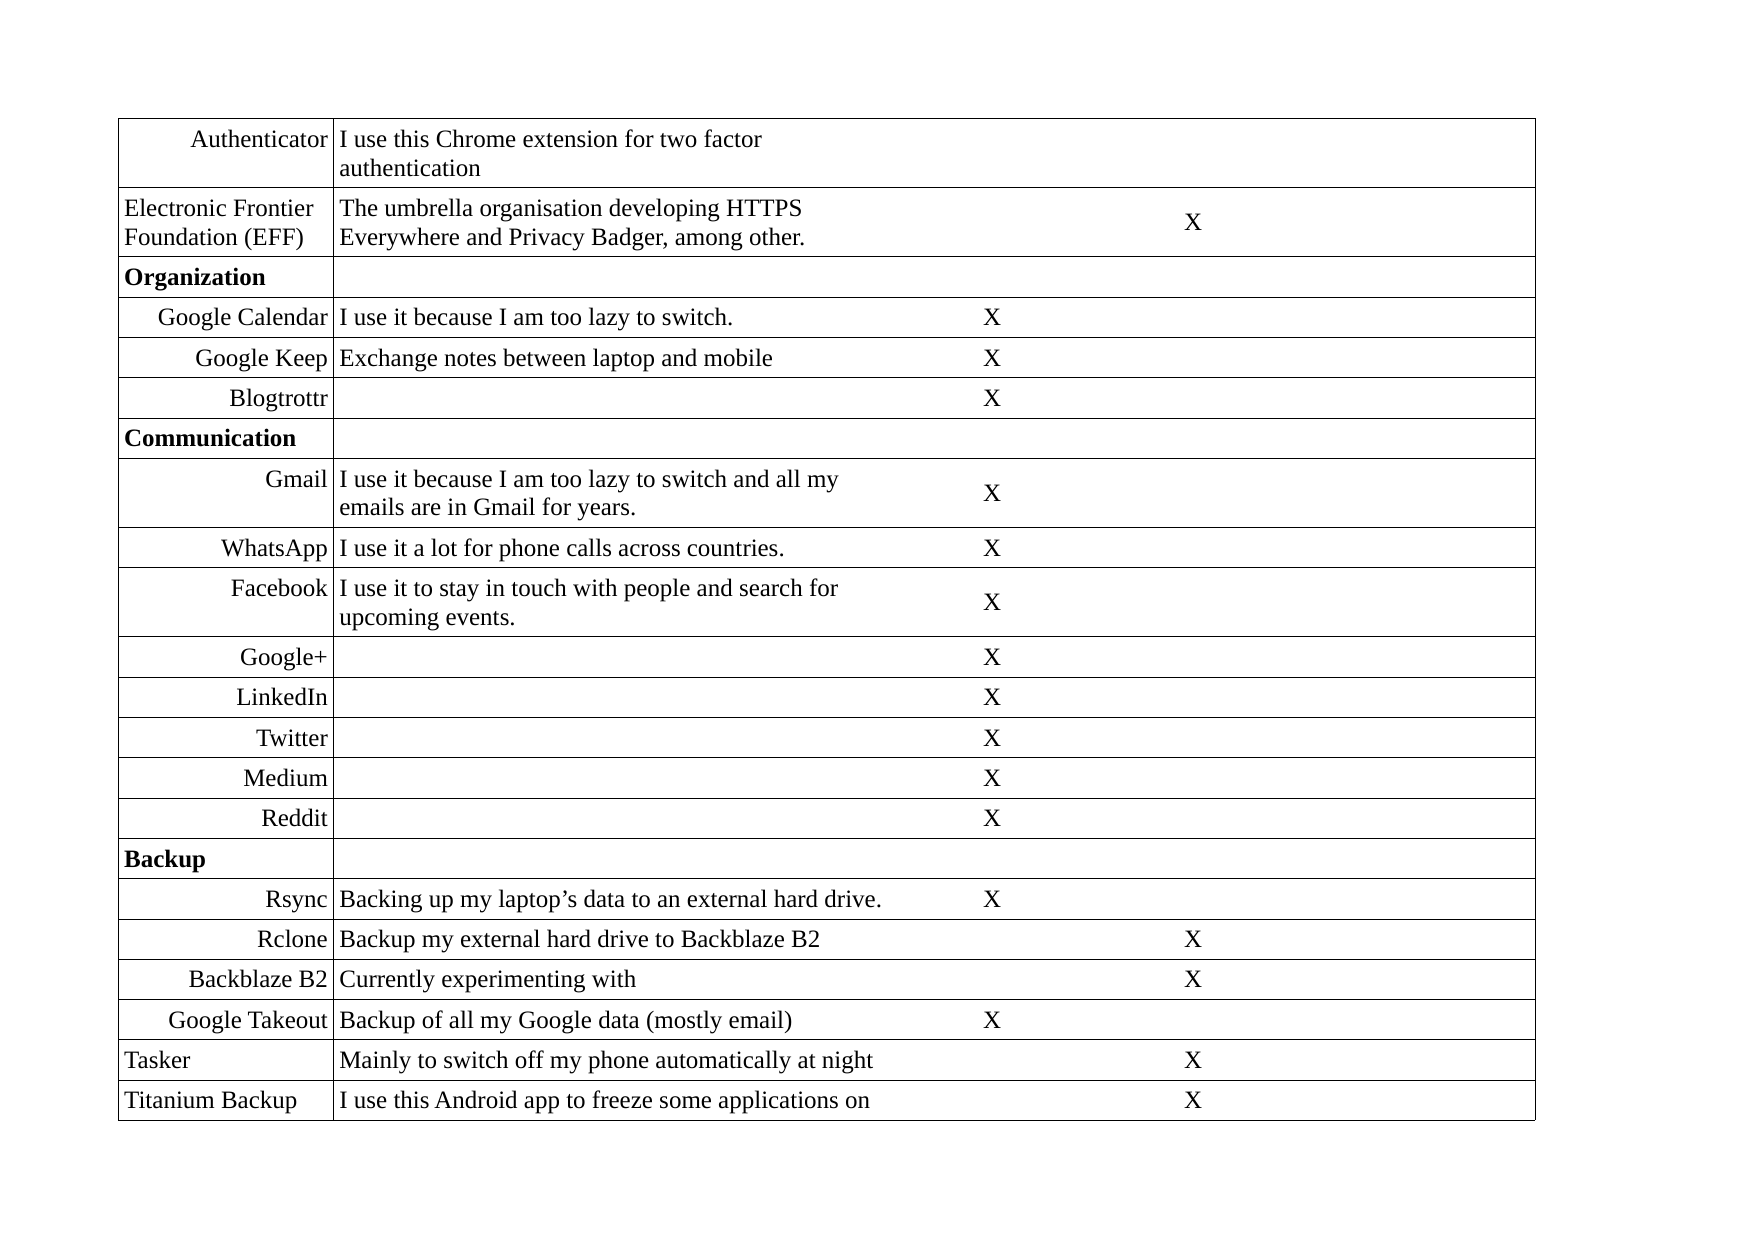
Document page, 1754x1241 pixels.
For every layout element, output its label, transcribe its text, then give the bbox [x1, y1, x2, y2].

table_cell X [1092, 960, 1293, 999]
table_cell I use it because I am too lazy to switch and all my emails are in Gmail for years. [334, 459, 891, 527]
table_cell WhatsApp [119, 528, 333, 567]
table_cell X [891, 879, 1092, 918]
table_cell [1294, 1000, 1535, 1039]
table_cell Google Takeout [119, 1000, 333, 1039]
table_cell Mainly to switch off my phone automatically at night [334, 1040, 891, 1080]
table_cell [891, 920, 1092, 959]
table_cell [1092, 298, 1293, 337]
table_cell Google Calendar [119, 298, 333, 337]
table_cell [1092, 257, 1293, 297]
table_cell I use this Chrome extension for two factor authentication [334, 119, 891, 187]
table_cell [1294, 338, 1535, 377]
table_cell Rclone [119, 920, 333, 959]
table_cell [891, 839, 1092, 878]
table_cell [891, 188, 1092, 256]
table_cell X [891, 678, 1092, 717]
table_cell [1092, 678, 1293, 717]
table_cell X [891, 758, 1092, 797]
table_cell [1294, 1040, 1535, 1080]
table_cell [1092, 718, 1293, 757]
table_cell Backup [119, 839, 333, 878]
table_cell X [1092, 920, 1293, 959]
table_cell [1092, 528, 1293, 567]
table_cell [334, 419, 891, 458]
table_cell [1294, 879, 1535, 918]
table_cell Reddit [119, 799, 333, 838]
table_cell [1294, 188, 1535, 256]
table_cell [1294, 637, 1535, 677]
table_cell [1294, 839, 1535, 878]
table_cell X [1092, 1040, 1293, 1080]
table_cell [891, 1081, 1092, 1120]
table_cell Authenticator [119, 119, 333, 187]
table_cell Electronic Frontier Foundation (EFF) [119, 188, 333, 256]
table_cell Exchange notes between laptop and mobile [334, 338, 891, 377]
table_cell [334, 758, 891, 797]
table_cell [1294, 718, 1535, 757]
table_cell [1092, 338, 1293, 377]
table_cell Google+ [119, 637, 333, 677]
table_cell Google Keep [119, 338, 333, 377]
table_cell I use it to stay in touch with people and search for upcoming events. [334, 568, 891, 636]
table_cell [334, 257, 891, 297]
table_cell Titanium Backup [119, 1081, 333, 1120]
table_cell [1092, 568, 1293, 636]
table_cell X [891, 459, 1092, 527]
table_cell [891, 119, 1092, 187]
table_cell I use it because I am too lazy to switch. [334, 298, 891, 337]
table_cell The umbrella organisation developing HTTPS Everywhere and Privacy Badger, among other. [334, 188, 891, 256]
table_cell [334, 718, 891, 757]
table_cell Blogtrottr [119, 378, 333, 417]
table_cell [334, 378, 891, 417]
table_cell Rsync [119, 879, 333, 918]
table_cell [1092, 1000, 1293, 1039]
table_cell Backup my external hard drive to Backblaze B2 [334, 920, 891, 959]
table_cell [1092, 459, 1293, 527]
table_cell X [891, 718, 1092, 757]
table_cell [334, 799, 891, 838]
table_cell X [891, 568, 1092, 636]
table_cell [334, 839, 891, 878]
table_cell X [1092, 188, 1293, 256]
table_cell [1294, 568, 1535, 636]
table_cell [1092, 758, 1293, 797]
table_cell Twitter [119, 718, 333, 757]
table_cell X [891, 637, 1092, 677]
table_cell [1294, 678, 1535, 717]
table_cell [1092, 119, 1293, 187]
table_cell [1294, 378, 1535, 417]
table_cell Backing up my laptop’s data to an external hard drive. [334, 879, 891, 918]
table_cell [1294, 960, 1535, 999]
table_cell Medium [119, 758, 333, 797]
table_cell [891, 960, 1092, 999]
table_cell [1294, 298, 1535, 337]
table_cell [1294, 459, 1535, 527]
table_cell Backblaze B2 [119, 960, 333, 999]
table_cell I use it a lot for phone calls across countries. [334, 528, 891, 567]
table_cell X [891, 1000, 1092, 1039]
table_cell [1294, 1081, 1535, 1120]
table_cell X [891, 298, 1092, 337]
table_cell [1294, 419, 1535, 458]
table_cell Communication [119, 419, 333, 458]
table_cell X [891, 378, 1092, 417]
table_cell [1092, 419, 1293, 458]
table_cell [334, 678, 891, 717]
table_cell Backup of all my Google data (mostly email) [334, 1000, 891, 1039]
table_cell [891, 419, 1092, 458]
table_cell I use this Android app to freeze some applications on [334, 1081, 891, 1120]
table_cell [1092, 637, 1293, 677]
table_cell LinkedIn [119, 678, 333, 717]
table_cell Organization [119, 257, 333, 297]
table_cell [1092, 799, 1293, 838]
table_cell [1294, 528, 1535, 567]
table_cell [891, 1040, 1092, 1080]
table_cell X [891, 338, 1092, 377]
table_cell [1294, 119, 1535, 187]
table_cell Currently experimenting with [334, 960, 891, 999]
table_cell [1092, 378, 1293, 417]
table_cell [1294, 799, 1535, 838]
table_cell [1092, 839, 1293, 878]
table_cell [891, 257, 1092, 297]
table_cell X [891, 799, 1092, 838]
table_cell X [1092, 1081, 1293, 1120]
table_cell [1092, 879, 1293, 918]
table_cell [1294, 257, 1535, 297]
table_cell [1294, 920, 1535, 959]
table_cell [1294, 758, 1535, 797]
table_cell Tasker [119, 1040, 333, 1080]
table_cell X [891, 528, 1092, 567]
table_cell Gmail [119, 459, 333, 527]
table_cell [334, 637, 891, 677]
table_cell Facebook [119, 568, 333, 636]
